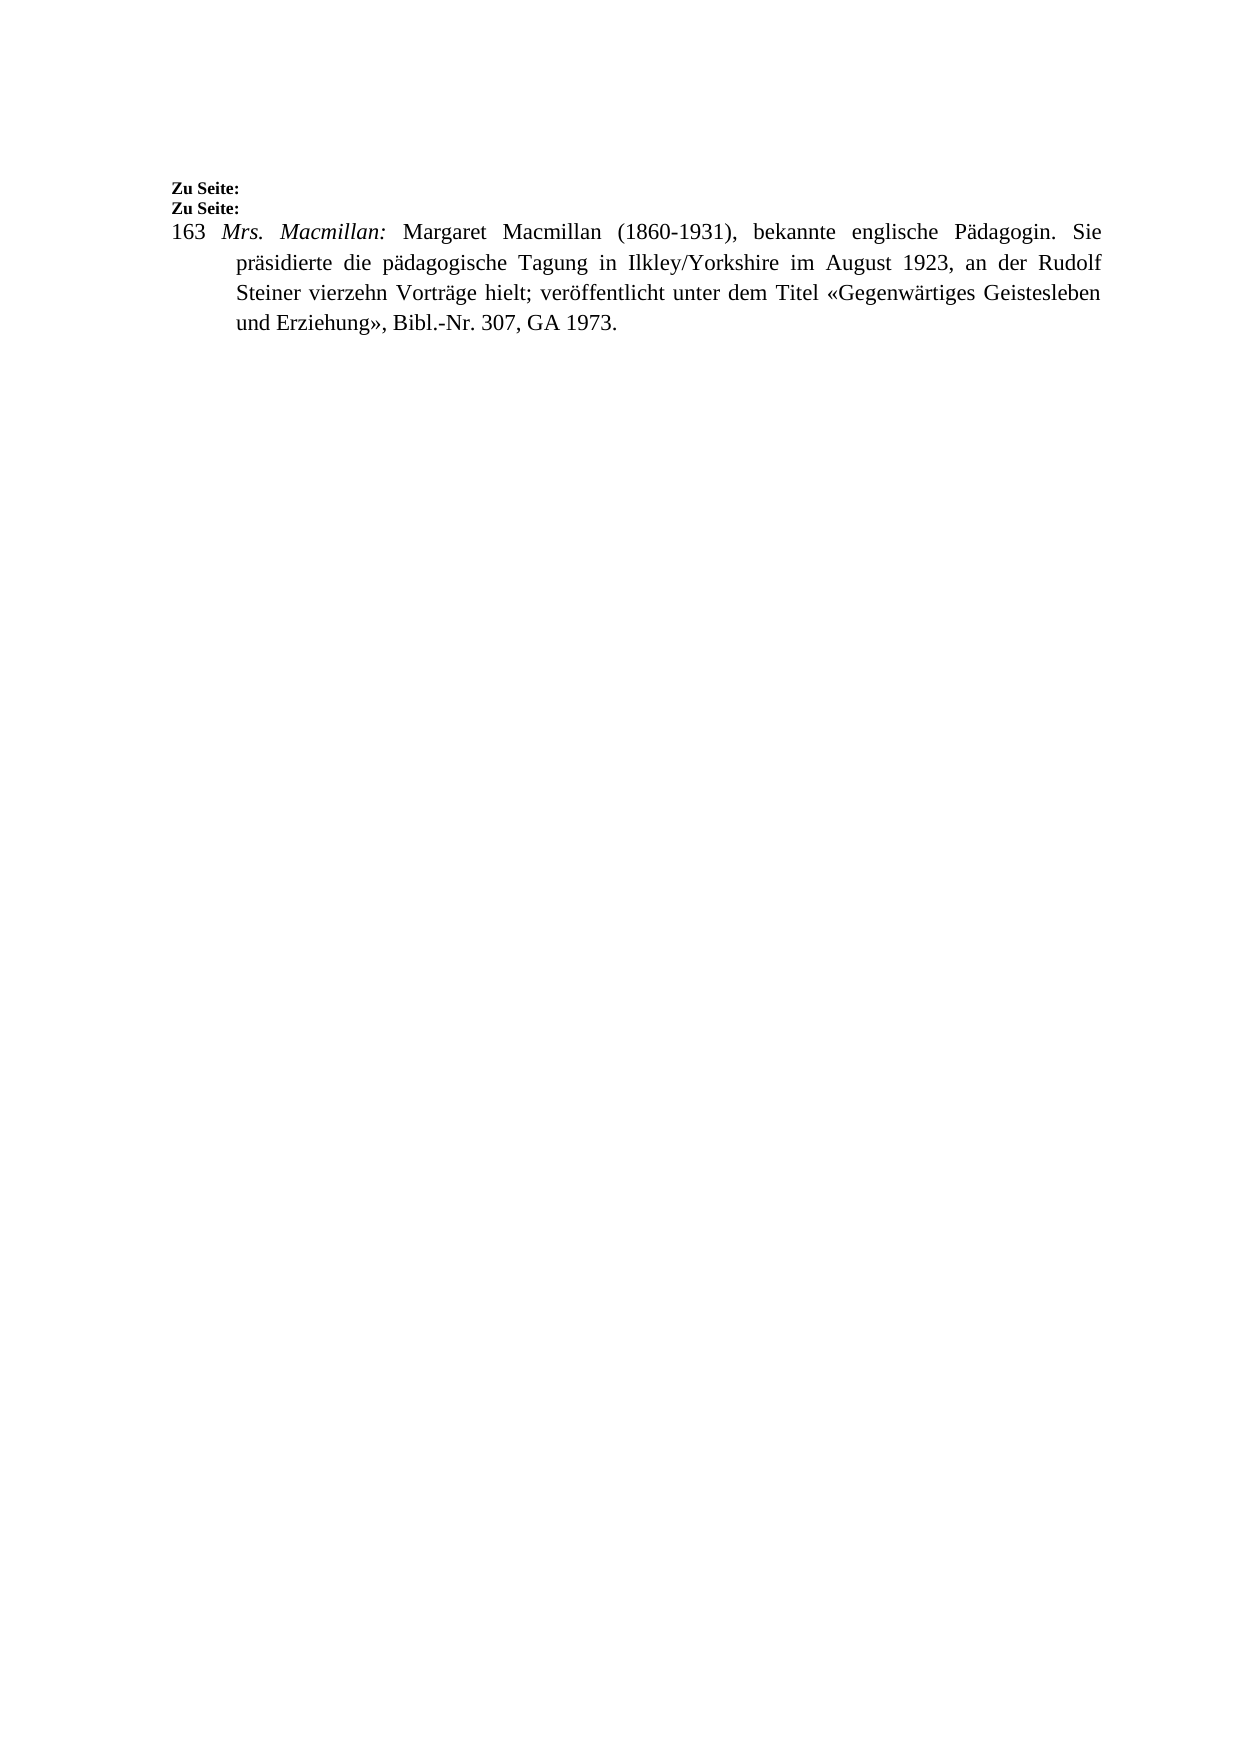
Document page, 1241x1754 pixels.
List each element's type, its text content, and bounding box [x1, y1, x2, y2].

text 163 Mrs. Macmillan: Margaret Macmillan (1860-1931), bekannte englische Pädagogin. Sie präsidierte die pädagogische Tagung in Ilkley/Yorkshire im August 1923, an der Rudolf Steiner vierzehn Vorträge hielt; veröffentlicht unter dem Titel «Gegenwärtiges Geistesleben und Erziehung», Bibl.-Nr. 307, GA 1973. [171, 218, 1103, 335]
